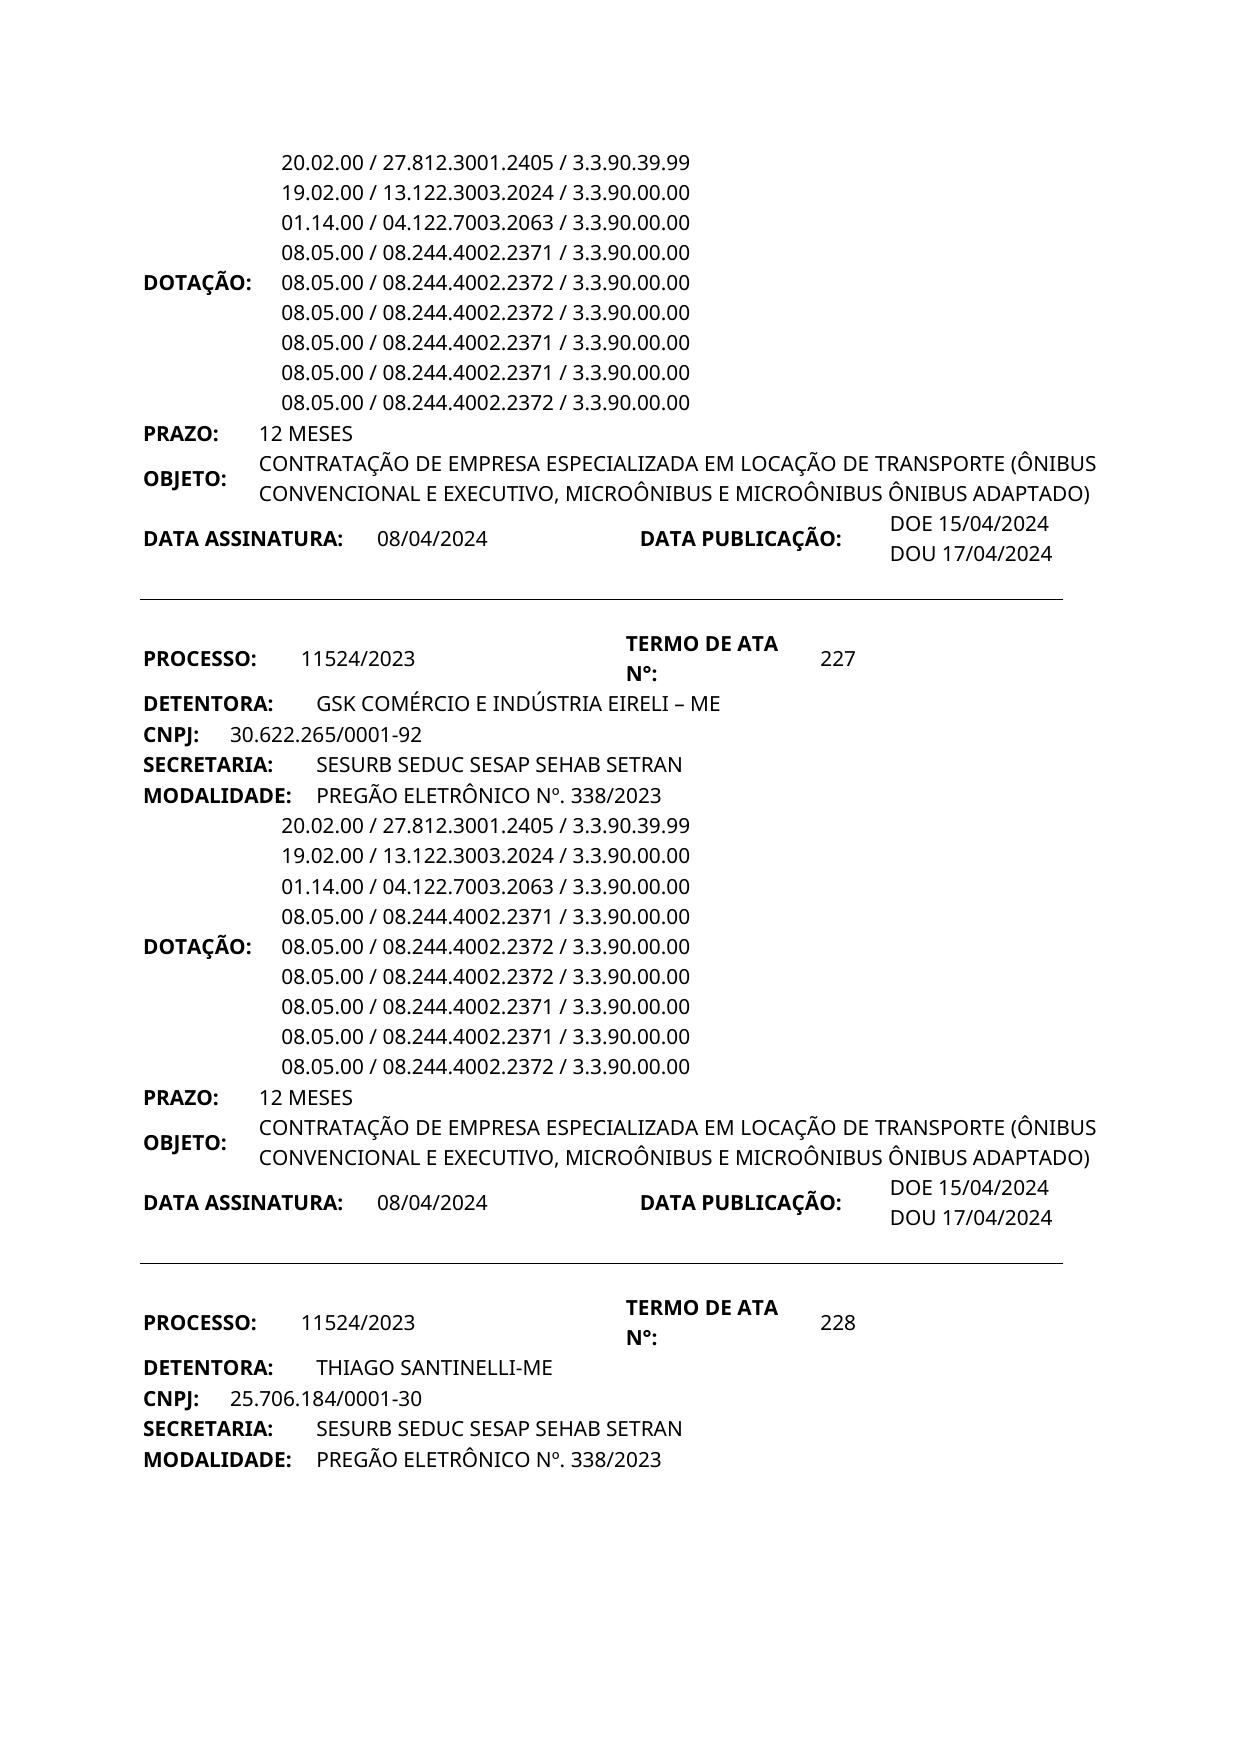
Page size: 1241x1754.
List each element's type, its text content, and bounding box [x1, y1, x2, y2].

table_cell CNPJ: [136, 719, 222, 750]
table_cell THIAGO SANTINELLI-ME [309, 1353, 1104, 1383]
table_cell 08/04/2024 [370, 509, 632, 569]
table_cell 12 MESES [251, 418, 1104, 449]
table_cell sesurb seduc sesap sehab setran [309, 750, 1104, 781]
table_header 228 [813, 1293, 1104, 1353]
table_cell 20.02.00 / 27.812.3001.2405 / 3.3.90.39.99 19.02.00 / 13.122.3003.2024 / 3.3.90.00.00 01.14.00 / 04.122.7003.2063 / 3.3.90.00.00 08.05.00 / 08.244.4002.2371 / 3.3.90.00.00 08.05.00 / 08.244.4002.2372 / 3.3.90.00.00 08.05.00 / 08.244.4002.2372 / 3.3.90.00.00 08.05.00 / 08.244.4002.2371 / 3.3.90.00.00 08.05.00 / 08.244.4002.2371 / 3.3.90.00.00 08.05.00 / 08.244.4002.2372 / 3.3.90.00.00 [274, 148, 1104, 418]
table_cell MODALIDADE: [136, 781, 309, 812]
table_cell PRAZO: [136, 1082, 251, 1113]
table_cell PREGÃO ELETRÔNICO Nº. 338/2023 [309, 781, 1104, 812]
table_cell OBJETO: [136, 1113, 251, 1173]
table_cell DOTAÇÃO: [136, 812, 274, 1082]
table_header PROCESSO: [136, 1293, 293, 1353]
table_cell DATA ASSINATURA: [136, 509, 369, 569]
table_cell DETENTORA: [136, 1353, 309, 1383]
table_cell CNPJ: [136, 1383, 222, 1414]
table_cell SECRETARIA: [136, 750, 309, 781]
table_cell 12 MESES [251, 1082, 1104, 1113]
table_header 227 [813, 629, 1104, 689]
table_cell CONTRATAÇÃO DE EMPRESA ESPECIALIZADA EM LOCAÇÃO DE TRANSPORTE (ÔNIBUS CONVENCIONAL E EXECUTIVO, MICROÔNIBUS E MICROÔNIBUS ÔNIBUS ADAPTADO) [251, 449, 1104, 509]
table_header TERMO DE ATA N°: [618, 629, 813, 689]
table_cell 08/04/2024 [370, 1173, 632, 1233]
table_header TERMO DE ATA N°: [618, 1293, 813, 1353]
table_header PROCESSO: [136, 629, 293, 689]
table_cell OBJETO: [136, 449, 251, 509]
table_cell DATA ASSINATURA: [136, 1173, 369, 1233]
table_cell 30.622.265/0001-92 [223, 719, 1104, 750]
table_cell GSK COMÉRCIO E INDÚSTRIA EIRELI – ME [309, 689, 1104, 719]
table_cell MODALIDADE: [136, 1445, 309, 1476]
table_cell 20.02.00 / 27.812.3001.2405 / 3.3.90.39.99 19.02.00 / 13.122.3003.2024 / 3.3.90.00.00 01.14.00 / 04.122.7003.2063 / 3.3.90.00.00 08.05.00 / 08.244.4002.2371 / 3.3.90.00.00 08.05.00 / 08.244.4002.2372 / 3.3.90.00.00 08.05.00 / 08.244.4002.2372 / 3.3.90.00.00 08.05.00 / 08.244.4002.2371 / 3.3.90.00.00 08.05.00 / 08.244.4002.2371 / 3.3.90.00.00 08.05.00 / 08.244.4002.2372 / 3.3.90.00.00 [274, 812, 1104, 1082]
table_cell CONTRATAÇÃO DE EMPRESA ESPECIALIZADA EM LOCAÇÃO DE TRANSPORTE (ÔNIBUS CONVENCIONAL E EXECUTIVO, MICROÔNIBUS E MICROÔNIBUS ÔNIBUS ADAPTADO) [251, 1113, 1104, 1173]
table_cell DATA PUBLICAÇÃO: [632, 509, 882, 569]
table_header 11524/2023 [293, 1293, 618, 1353]
table_cell DATA PUBLICAÇÃO: [632, 1173, 882, 1233]
table_cell doe 15/04/2024 dou 17/04/2024 [882, 1173, 1104, 1233]
table_cell DETENTORA: [136, 689, 309, 719]
table_cell 25.706.184/0001-30 [223, 1383, 1104, 1414]
table_cell PREGÃO ELETRÔNICO Nº. 338/2023 [309, 1445, 1104, 1476]
table_cell DOTAÇÃO: [136, 148, 274, 418]
table_header 11524/2023 [293, 629, 618, 689]
table_cell SECRETARIA: [136, 1414, 309, 1445]
table_cell sesurb seduc sesap sehab setran [309, 1414, 1104, 1445]
table_cell doe 15/04/2024 dou 17/04/2024 [882, 509, 1104, 569]
table_cell PRAZO: [136, 418, 251, 449]
